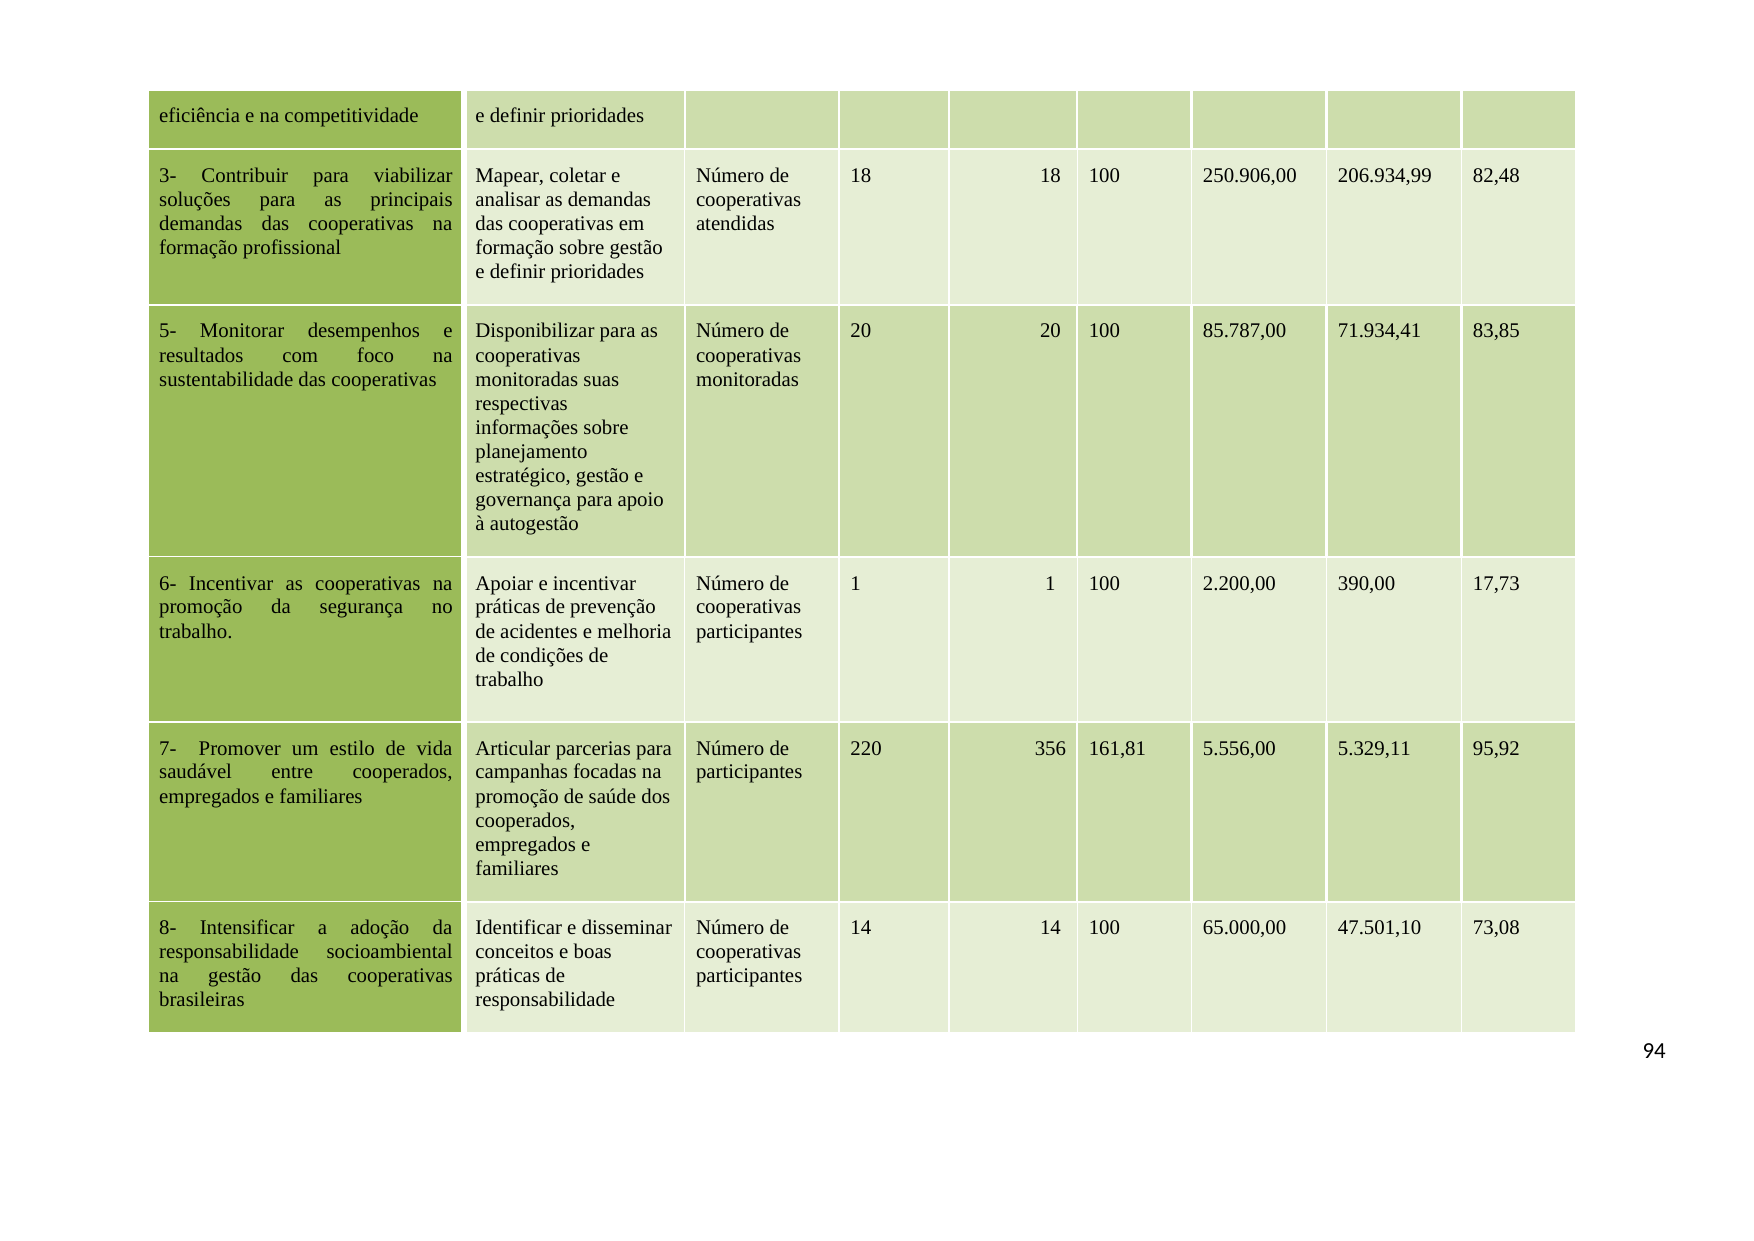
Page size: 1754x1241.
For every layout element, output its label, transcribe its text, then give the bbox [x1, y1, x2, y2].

table_cell 206.934,99 [1327, 150, 1461, 304]
table_cell [1328, 91, 1460, 148]
table_cell 71.934,41 [1328, 306, 1460, 556]
table_cell [1193, 91, 1325, 148]
table_cell Número de cooperativas participantes [685, 903, 838, 1032]
table_cell 220 [840, 723, 948, 901]
table_cell Identificar e disseminar conceitos e boas práticas de responsabilidade [467, 903, 684, 1032]
table_cell 100 [1078, 306, 1190, 556]
table_cell 6- Incentivar as cooperativas na promoção da segurança no trabalho. [149, 557, 461, 721]
table_cell 65.000,00 [1192, 903, 1326, 1032]
table_cell Apoiar e incentivar práticas de prevenção de acidentes e melhoria de condições de trabalho [467, 558, 684, 721]
table_cell [686, 91, 838, 148]
table_cell 1 [950, 558, 1077, 721]
table_cell [1463, 91, 1575, 148]
table_cell 1 [840, 558, 948, 721]
table_cell 2.200,00 [1192, 558, 1326, 721]
table_cell 100 [1078, 558, 1191, 721]
table_cell Número de participantes [686, 723, 838, 901]
table_cell 18 [840, 150, 948, 304]
table_cell 390,00 [1327, 558, 1461, 721]
table_cell 47.501,10 [1327, 903, 1461, 1032]
table_cell eficiência e na competitividade [149, 91, 461, 148]
table_cell 5.556,00 [1193, 723, 1325, 901]
table_cell 3- Contribuir para viabilizar soluções para as principais demandas das cooperativas na formação profissional [149, 150, 461, 304]
table_cell 250.906,00 [1192, 150, 1326, 304]
table_cell [950, 91, 1076, 148]
table_cell Disponibilizar para as cooperativas monitoradas suas respectivas informações sobre planejamento estratégico, gestão e governança para apoio à autogestão [467, 306, 684, 556]
table_cell Número de cooperativas monitoradas [686, 306, 838, 556]
table_cell 356 [950, 723, 1076, 901]
table_cell 14 [840, 903, 948, 1032]
table_cell 82,48 [1462, 150, 1575, 304]
table_cell [1078, 91, 1190, 148]
table_cell 5.329,11 [1328, 723, 1460, 901]
table_cell 100 [1078, 903, 1191, 1032]
table_cell 17,73 [1462, 558, 1575, 721]
table_cell 73,08 [1462, 903, 1575, 1032]
table_cell 5- Monitorar desempenhos e resultados com foco na sustentabilidade das cooperativas [149, 306, 461, 556]
table_cell 20 [950, 306, 1076, 556]
table_cell 20 [840, 306, 948, 556]
table_cell Número de cooperativas participantes [685, 558, 838, 721]
table_cell 83,85 [1463, 306, 1575, 556]
table_cell Número de cooperativas atendidas [685, 150, 838, 304]
table_cell 7- Promover um estilo de vida saudável entre cooperados, empregados e familiares [149, 723, 461, 901]
table_cell 8- Intensificar a adoção da responsabilidade socioambiental na gestão das cooperativas brasileiras [149, 902, 461, 1032]
table_cell 14 [950, 903, 1077, 1032]
table_cell 95,92 [1463, 723, 1575, 901]
table_cell 85.787,00 [1193, 306, 1325, 556]
table_cell 161,81 [1078, 723, 1190, 901]
table_cell Articular parcerias para campanhas focadas na promoção de saúde dos cooperados, empregados e familiares [467, 723, 684, 901]
table_cell [840, 91, 948, 148]
table_cell Mapear, coletar e analisar as demandas das cooperativas em formação sobre gestão e definir prioridades [467, 150, 684, 304]
table_cell 100 [1078, 150, 1191, 304]
table_cell e definir prioridades [467, 91, 684, 148]
table_cell 18 [950, 150, 1077, 304]
